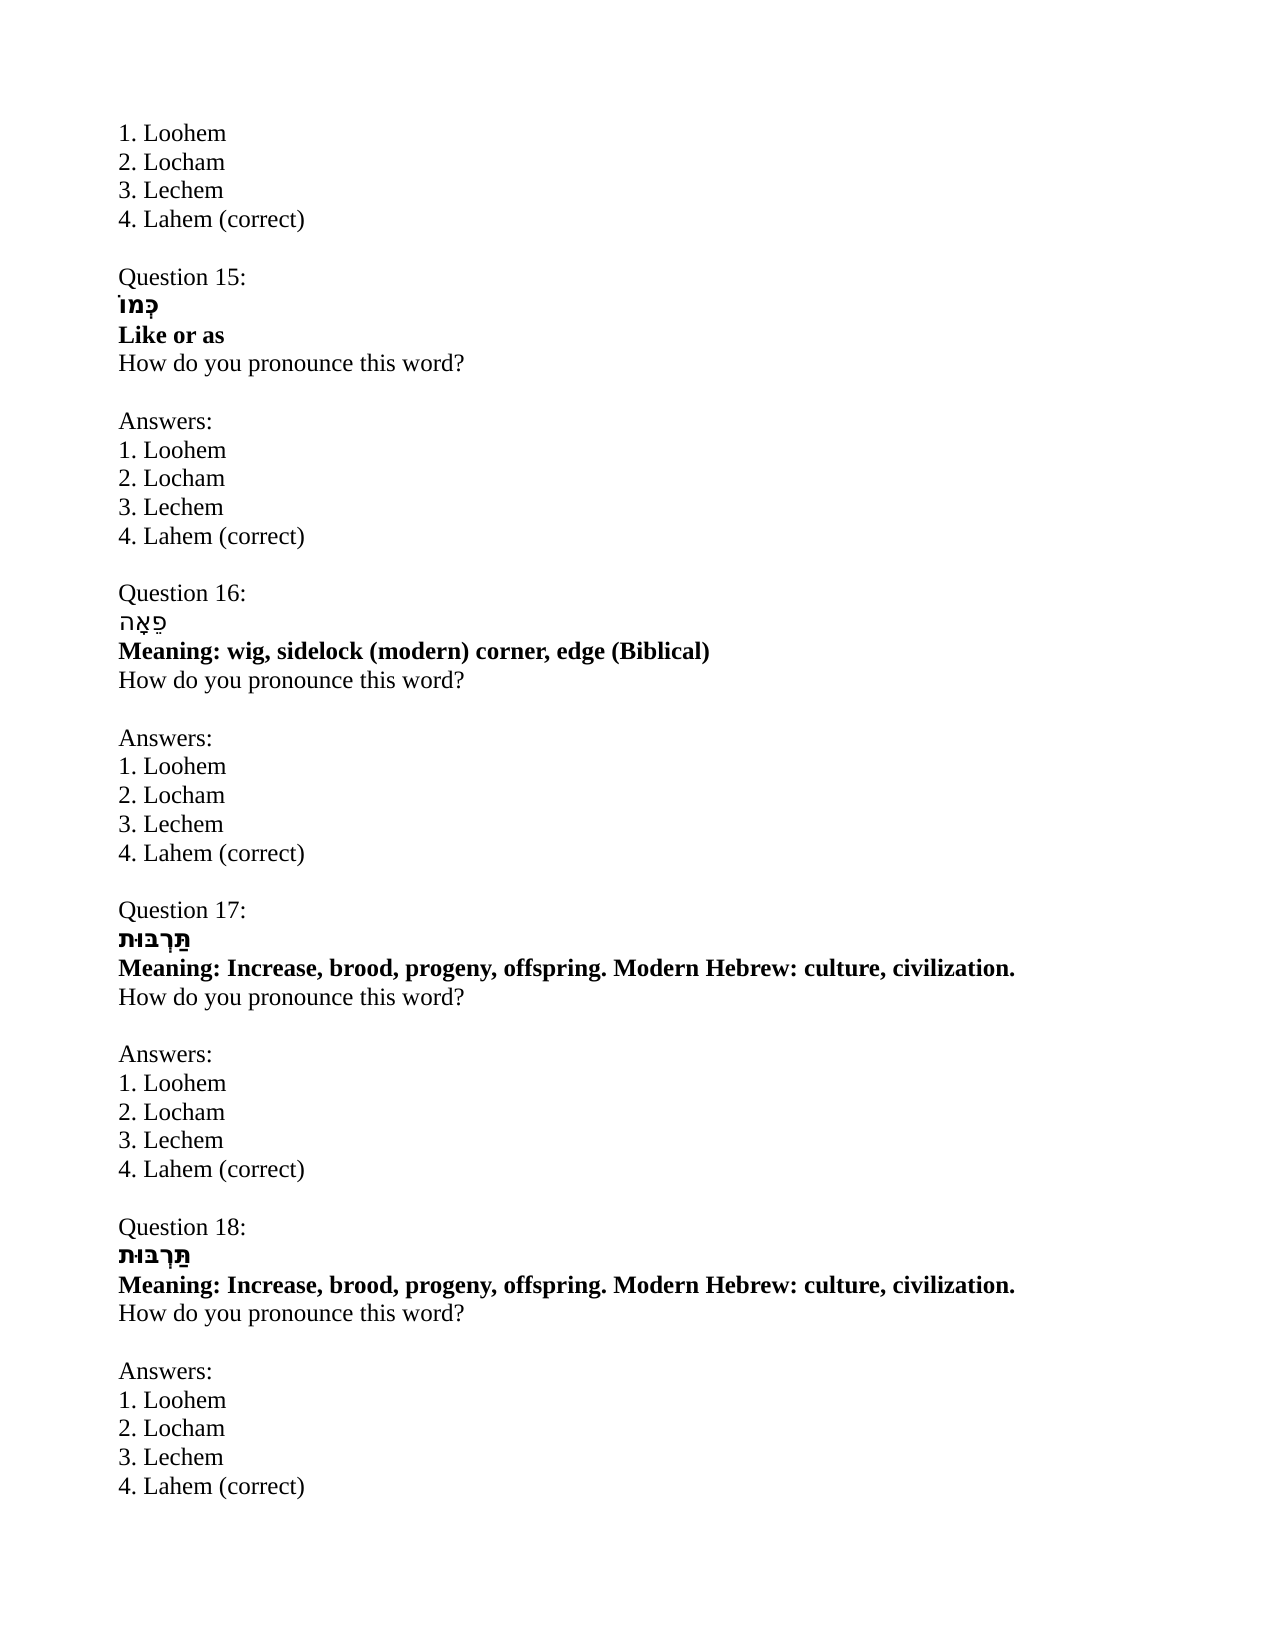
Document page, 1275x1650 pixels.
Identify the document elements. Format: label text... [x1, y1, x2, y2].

text Answers: [118, 723, 1157, 751]
text 2. Locham [118, 780, 1157, 809]
text 3. Lechem [118, 176, 1157, 204]
text תַּרְבּוּת [118, 924, 1157, 953]
text 3. Lechem [118, 1442, 1157, 1471]
text 3. Lechem [118, 1126, 1157, 1154]
text Question 15: [118, 262, 1157, 291]
text 4. Lahem (correct) [118, 1154, 1157, 1183]
text Question 16: [118, 578, 1157, 607]
text 1. Loohem [118, 751, 1157, 780]
text פֵאָה [118, 607, 1157, 636]
text 4. Lahem (correct) [118, 1471, 1157, 1500]
text כְּמוֹ [118, 291, 1157, 320]
text 2. Locham [118, 1413, 1157, 1442]
text 3. Lechem [118, 809, 1157, 838]
text 1. Loohem [118, 1068, 1157, 1097]
text Meaning: Increase, brood, progeny, offspring. Modern Hebrew: culture, civilization. [118, 953, 1157, 982]
text 1. Loohem [118, 1385, 1157, 1413]
text Meaning: wig, sidelock (modern) corner, edge (Biblical) [118, 636, 1157, 665]
text Answers: [118, 1039, 1157, 1068]
text 2. Locham [118, 463, 1157, 492]
text 1. Loohem [118, 435, 1157, 463]
text 4. Lahem (correct) [118, 521, 1157, 550]
text Meaning: Increase, brood, progeny, offspring. Modern Hebrew: culture, civilization. [118, 1270, 1157, 1298]
text Answers: [118, 406, 1157, 435]
text How do you pronounce this word? [118, 1298, 1157, 1327]
text 1. Loohem [118, 118, 1157, 147]
text 4. Lahem (correct) [118, 204, 1157, 233]
text Question 18: [118, 1212, 1157, 1241]
text 2. Locham [118, 1097, 1157, 1126]
text תַּרְבּוּת [118, 1241, 1157, 1270]
text 3. Lechem [118, 492, 1157, 521]
text Question 17: [118, 895, 1157, 924]
text 4. Lahem (correct) [118, 838, 1157, 866]
text How do you pronounce this word? [118, 665, 1157, 694]
text 2. Locham [118, 147, 1157, 176]
text How do you pronounce this word? [118, 982, 1157, 1011]
text Answers: [118, 1356, 1157, 1385]
text Like or as [118, 320, 1157, 348]
text How do you pronounce this word? [118, 348, 1157, 377]
